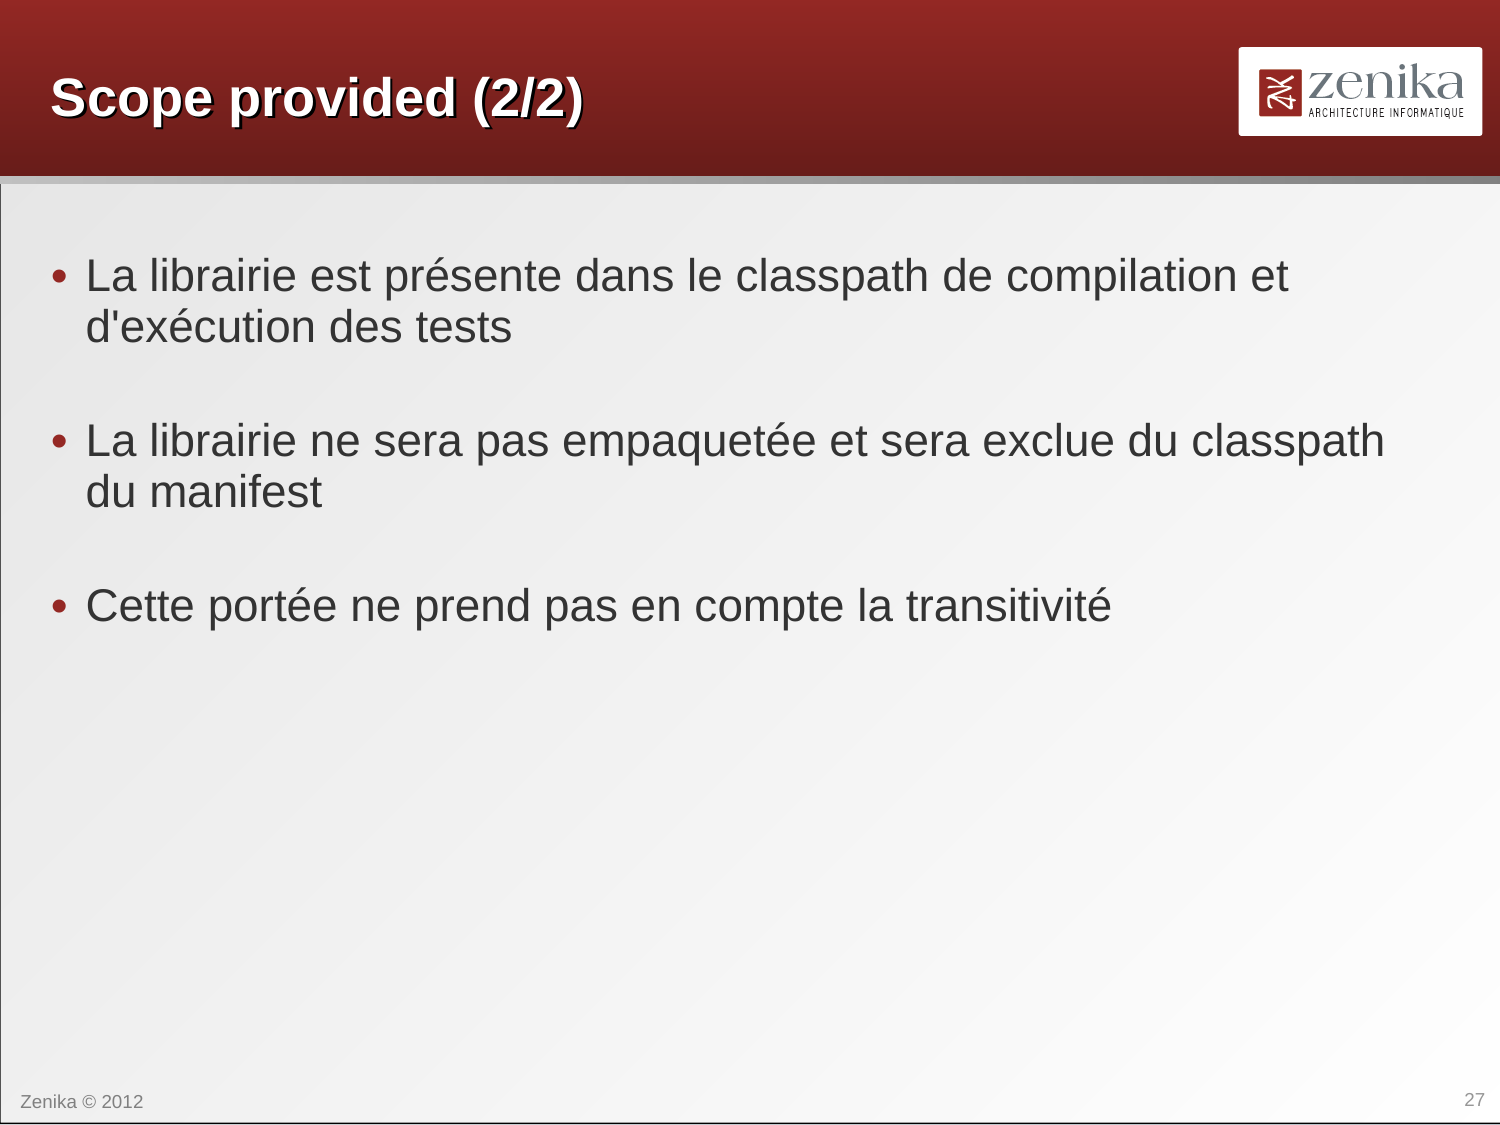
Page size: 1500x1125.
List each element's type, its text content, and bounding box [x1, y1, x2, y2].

list La librairie est présente dans le classpath de compilation et d'exécution des tests La librairie ne sera pas empaquetée et sera exclue du classpath du manifest Cette portée ne prend pas en compte la transitivité [50, 249, 1435, 1079]
picture [1257, 58, 1464, 125]
title Scope provided (2/2) [50, 15, 1206, 180]
